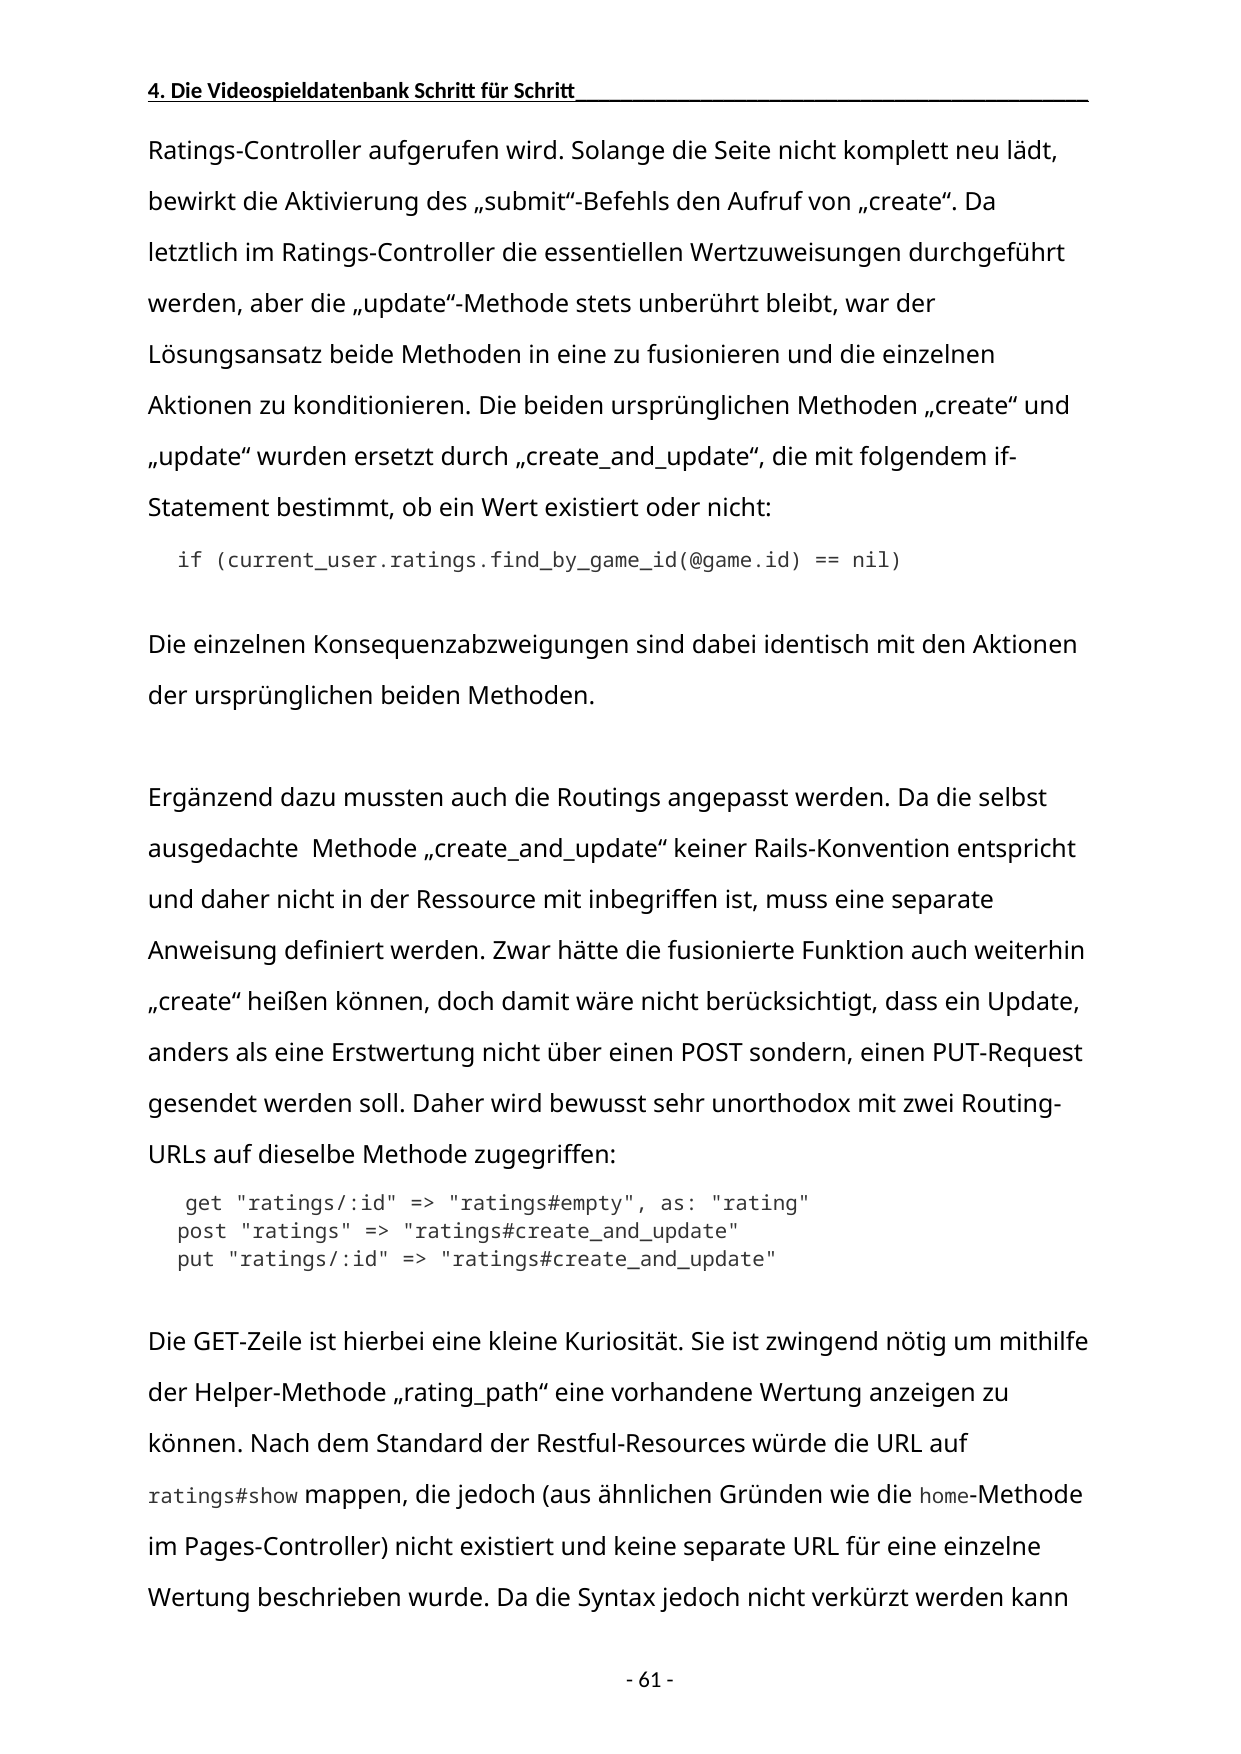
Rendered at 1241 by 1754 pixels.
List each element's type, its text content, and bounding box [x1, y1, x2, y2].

text get "ratings/:id" => "ratings#empty", as: "rating" [148, 1188, 1093, 1216]
text if (current_user.ratings.find_by_game_id(@game.id) == nil) [177, 541, 1093, 575]
text put "ratings/:id" => "ratings#create_and_update" [177, 1244, 1093, 1273]
text Die GET-Zeile ist hierbei eine kleine Kuriosität. Sie ist zwingend nötig um mithilfe der Helper-Methode „rating_path“ eine vorhandene Wertung anzeigen zu können. Nach dem Standard der Restful-Resources würde die URL auf ratings#show mappen, die jedoch (aus ähnlichen Gründen wie die home-Methode im Pages-Controller) nicht existiert und keine separate URL für eine einzelne Wertung beschrieben wurde. Da die Syntax jedoch nicht verkürzt werden kann [148, 1324, 1093, 1613]
text post "ratings" => "ratings#create_and_update" [177, 1216, 1093, 1244]
text Ergänzend dazu mussten auch die Routings angepasst werden. Da die selbst ausgedachte Methode „create_and_update“ keiner Rails-Konvention entspricht und daher nicht in der Ressource mit inbegriffen ist, muss eine separate Anweisung definiert werden. Zwar hätte die fusionierte Funktion auch weiterhin „create“ heißen können, doch damit wäre nicht berücksichtigt, dass ein Update, anders als eine Erstwertung nicht über einen POST sondern, einen PUT-Request gesendet werden soll. Daher wird bewusst sehr unorthodox mit zwei Routing-URLs auf dieselbe Methode zugegriffen: [148, 779, 1093, 1171]
text Die einzelnen Konsequenzabzweigungen sind dabei identisch mit den Aktionen der ursprünglichen beiden Methoden. [148, 626, 1093, 711]
text Ratings-Controller aufgerufen wird. Solange die Seite nicht komplett neu lädt, bewirkt die Aktivierung des „submit“-Befehls den Aufruf von „create“. Da letztlich im Ratings-Controller die essentiellen Wertzuweisungen durchgeführt werden, aber die „update“-Methode stets unberührt bleibt, war der Lösungsansatz beide Methoden in eine zu fusionieren und die einzelnen Aktionen zu konditionieren. Die beiden ursprünglichen Methoden „create“ und „update“ wurden ersetzt durch „create_and_update“, die mit folgendem if-Statement bestimmt, ob ein Wert existiert oder nicht: [148, 133, 1093, 524]
